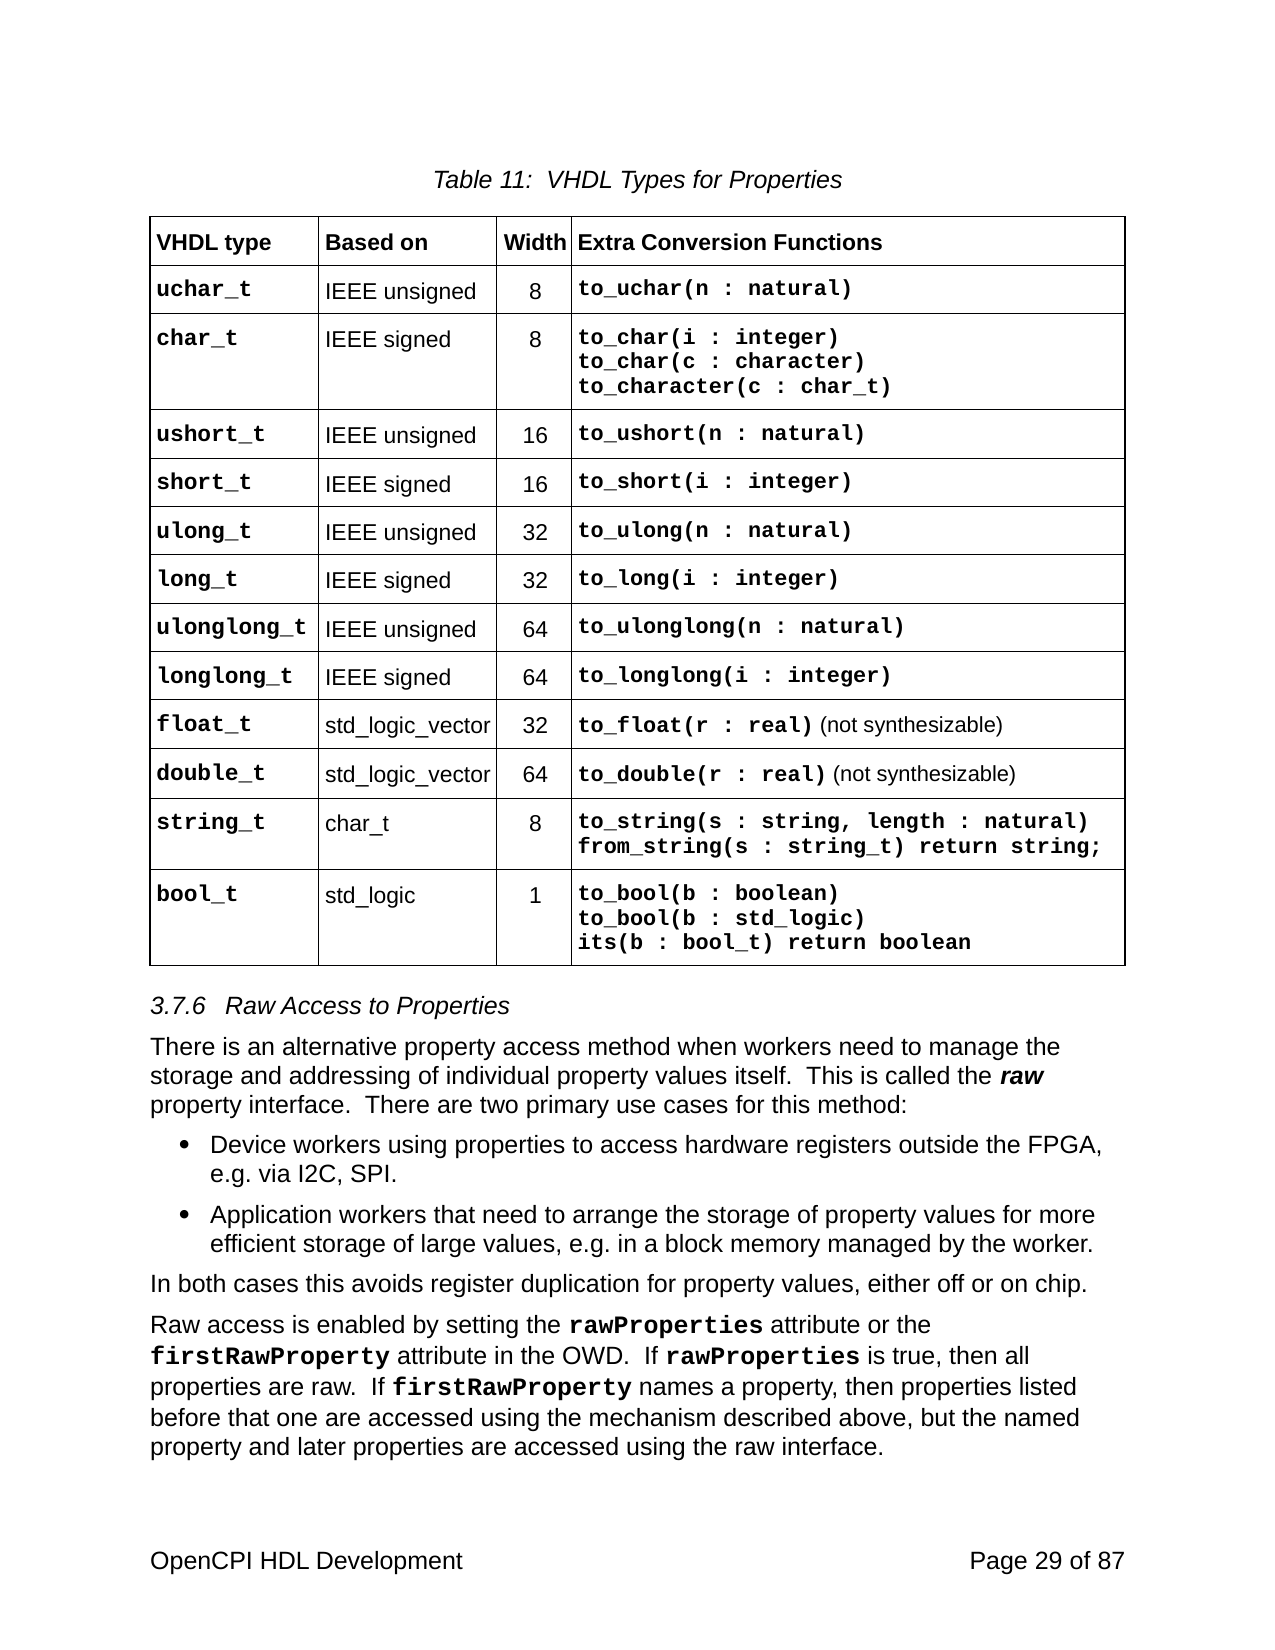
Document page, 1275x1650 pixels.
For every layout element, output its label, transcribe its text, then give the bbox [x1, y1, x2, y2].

subtitle Raw Access to Properties [150, 991, 1125, 1020]
table_cell 64 [497, 749, 571, 797]
table_cell IEEE signed [319, 652, 496, 699]
table_cell 64 [497, 604, 571, 651]
table_cell char_t [319, 799, 496, 869]
table_cell to_ulong(n : natural) [572, 507, 1124, 554]
table_cell to_ushort(n : natural) [572, 410, 1124, 458]
table_cell IEEE unsigned [319, 266, 496, 313]
table_cell ulong_t [151, 507, 318, 554]
table_cell 64 [497, 652, 571, 699]
table_cell bool_t [151, 870, 318, 965]
table_cell 8 [497, 799, 571, 869]
table_cell std_logic [319, 870, 496, 965]
table_cell 16 [497, 459, 571, 506]
table_cell double_t [151, 749, 318, 797]
table_cell long_t [151, 555, 318, 603]
table_cell to_double(r : real) (not synthesizable) [572, 749, 1124, 797]
table_cell 16 [497, 410, 571, 458]
table_cell 8 [497, 314, 571, 409]
text In both cases this avoids register duplication for property values, either off or on chip. [150, 1269, 1125, 1298]
table_cell longlong_t [151, 652, 318, 699]
text Table 11: VHDL Types for Properties [150, 165, 1125, 194]
table_cell 8 [497, 266, 571, 313]
table_cell char_t [151, 314, 318, 409]
table_cell to_string(s : string, length : natural) from_string(s : string_t) return string; [572, 799, 1124, 869]
table_cell short_t [151, 459, 318, 506]
table_cell to_short(i : integer) [572, 459, 1124, 506]
table_cell to_float(r : real) (not synthesizable) [572, 700, 1124, 748]
table_header VHDL type [151, 217, 318, 264]
table_cell ulonglong_t [151, 604, 318, 651]
table_cell float_t [151, 700, 318, 748]
table_cell string_t [151, 799, 318, 869]
table_cell to_ulonglong(n : natural) [572, 604, 1124, 651]
table_cell ushort_t [151, 410, 318, 458]
text Raw access is enabled by setting the rawProperties attribute or the firstRawProperty attribute in the OWD. If rawProperties is true, then all properties are raw. If firstRawProperty names a property, then properties listed before that one are accessed using the mechanism described above, but the named property and later properties are accessed using the raw interface. [150, 1310, 1125, 1461]
table_cell to_long(i : integer) [572, 555, 1124, 603]
table_cell IEEE signed [319, 555, 496, 603]
list Device workers using properties to access hardware registers outside the FPGA, e.g. via I2C, SPI. [180, 1130, 1125, 1188]
table_cell to_longlong(i : integer) [572, 652, 1124, 699]
table_cell to_char(i : integer) to_char(c : character) to_character(c : char_t) [572, 314, 1124, 409]
table_cell IEEE signed [319, 459, 496, 506]
table_cell 32 [497, 700, 571, 748]
table_cell IEEE unsigned [319, 507, 496, 554]
table_cell to_uchar(n : natural) [572, 266, 1124, 313]
table_cell IEEE unsigned [319, 410, 496, 458]
table_cell 1 [497, 870, 571, 965]
table_cell 32 [497, 555, 571, 603]
table_header Based on [319, 217, 496, 264]
table_cell to_bool(b : boolean) to_bool(b : std_logic) its(b : bool_t) return boolean [572, 870, 1124, 965]
table_cell std_logic_vector [319, 700, 496, 748]
table_cell IEEE unsigned [319, 604, 496, 651]
table_cell 32 [497, 507, 571, 554]
table_cell std_logic_vector [319, 749, 496, 797]
table_header Extra Conversion Functions [572, 217, 1124, 264]
list Application workers that need to arrange the storage of property values for more efficient storage of large values, e.g. in a block memory managed by the worker. [180, 1200, 1125, 1257]
table_cell IEEE signed [319, 314, 496, 409]
table_cell uchar_t [151, 266, 318, 313]
text There is an alternative property access method when workers need to manage the storage and addressing of individual property values itself. This is called the raw property interface. There are two primary use cases for this method: [150, 1032, 1125, 1118]
table_header Width [497, 217, 571, 264]
